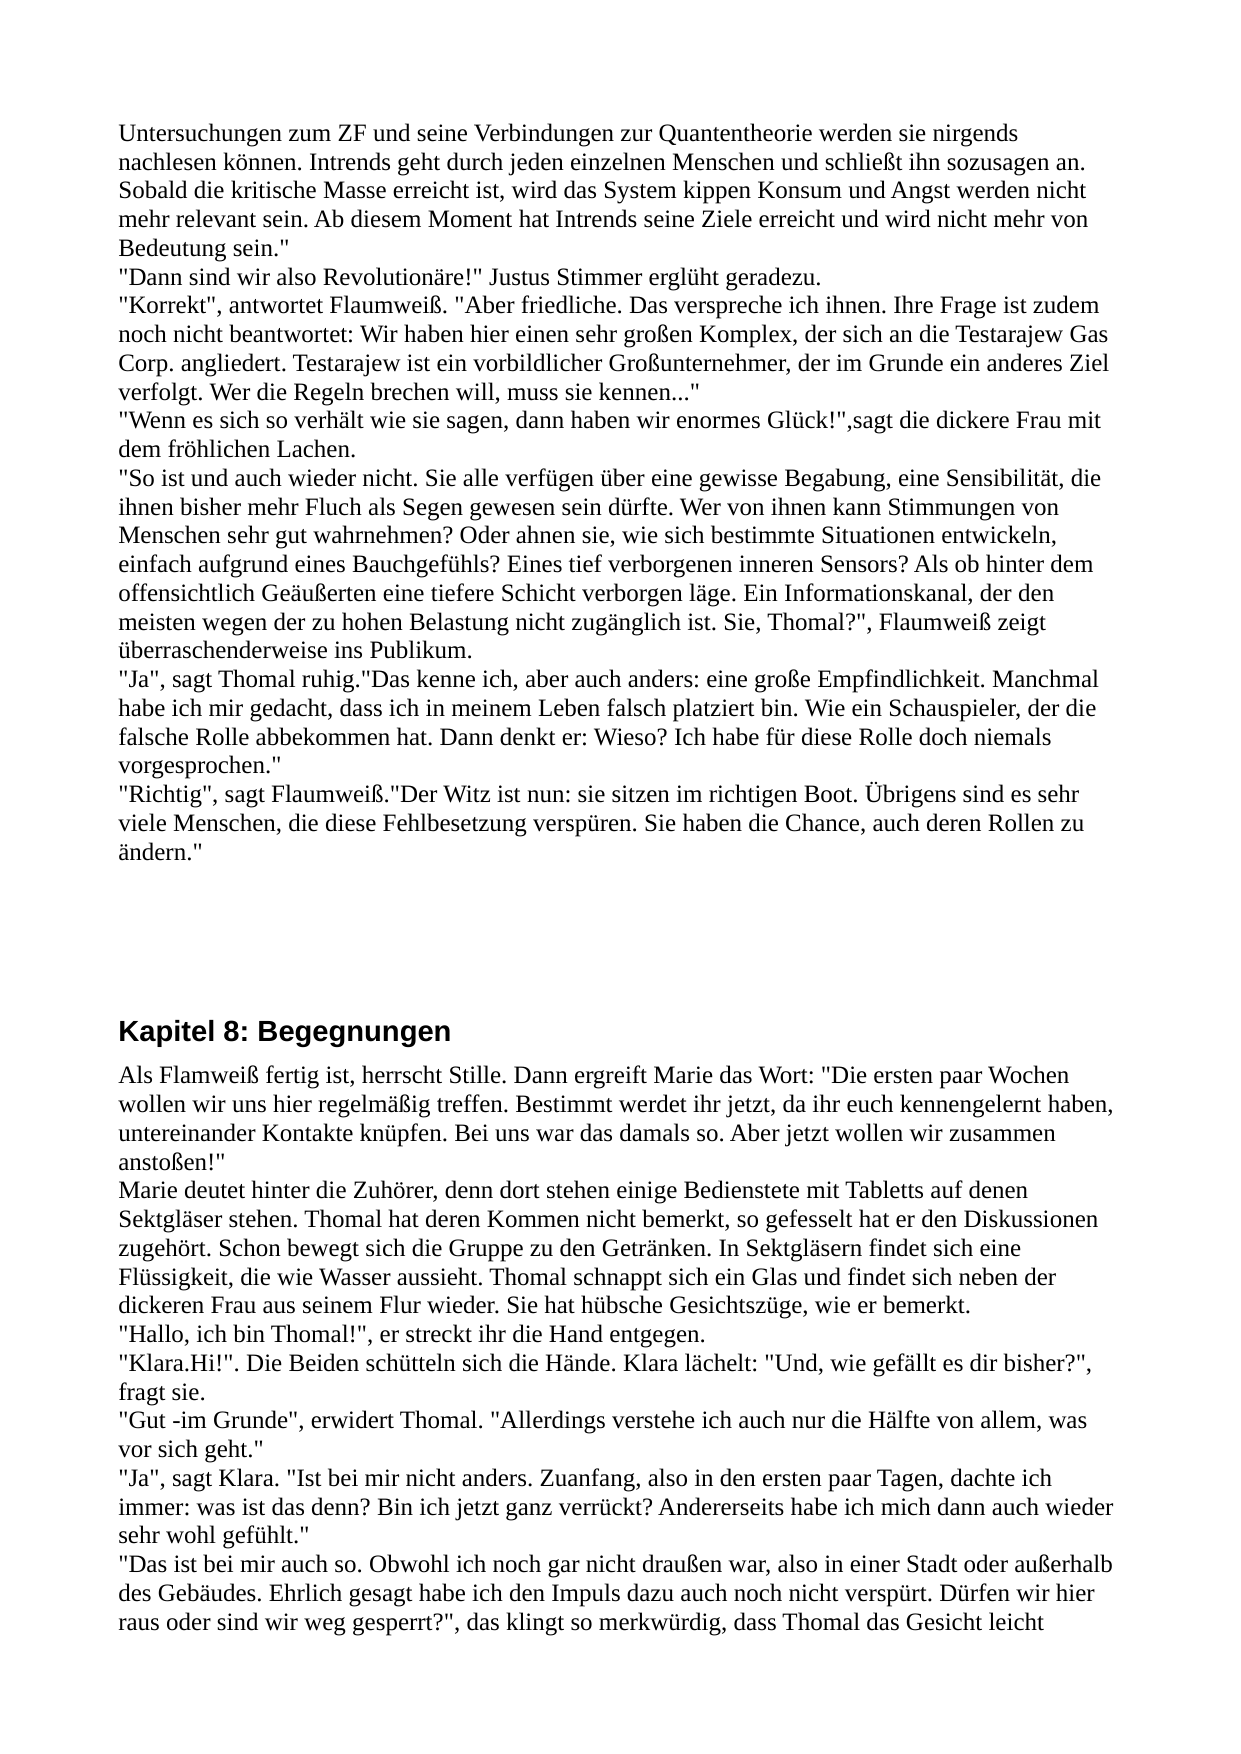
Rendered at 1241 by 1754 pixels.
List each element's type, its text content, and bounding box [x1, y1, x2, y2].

text Untersuchungen zum ZF und seine Verbindungen zur Quantentheorie werden sie nirgends nachlesen können. Intrends geht durch jeden einzelnen Menschen und schließt ihn sozusagen an. Sobald die kritische Masse erreicht ist, wird das System kippen Konsum und Angst werden nicht mehr relevant sein. Ab diesem Moment hat Intrends seine Ziele erreicht und wird nicht mehr von Bedeutung sein." [118, 118, 1122, 262]
text "Gut -im Grunde", erwidert Thomal. "Allerdings verstehe ich auch nur die Hälfte von allem, was vor sich geht." [118, 1405, 1122, 1463]
text "Richtig", sagt Flaumweiß."Der Witz ist nun: sie sitzen im richtigen Boot. Übrigens sind es sehr viele Menschen, die diese Fehlbesetzung verspüren. Sie haben die Chance, auch deren Rollen zu ändern." [118, 779, 1122, 866]
text "Das ist bei mir auch so. Obwohl ich noch gar nicht draußen war, also in einer Stadt oder außerhalb des Gebäudes. Ehrlich gesagt habe ich den Impuls dazu auch noch nicht verspürt. Dürfen wir hier raus oder sind wir weg gesperrt?", das klingt so merkwürdig, dass Thomal das Gesicht leicht [118, 1549, 1122, 1635]
text "Hallo, ich bin Thomal!", er streckt ihr die Hand entgegen. [118, 1319, 1122, 1348]
text "So ist und auch wieder nicht. Sie alle verfügen über eine gewisse Begabung, eine Sensibilität, die ihnen bisher mehr Fluch als Segen gewesen sein dürfte. Wer von ihnen kann Stimmungen von Menschen sehr gut wahrnehmen? Oder ahnen sie, wie sich bestimmte Situationen entwickeln, einfach aufgrund eines Bauchgefühls? Eines tief verborgenen inneren Sensors? Als ob hinter dem offensichtlich Geäußerten eine tiefere Schicht verborgen läge. Ein Informationskanal, der den meisten wegen der zu hohen Belastung nicht zugänglich ist. Sie, Thomal?", Flaumweiß zeigt überraschenderweise ins Publikum. [118, 463, 1122, 664]
text "Dann sind wir also Revolutionäre!" Justus Stimmer erglüht geradezu. [118, 262, 1122, 291]
text "Ja", sagt Klara. "Ist bei mir nicht anders. Zuanfang, also in den ersten paar Tagen, dachte ich immer: was ist das denn? Bin ich jetzt ganz verrückt? Andererseits habe ich mich dann auch wieder sehr wohl gefühlt." [118, 1463, 1122, 1549]
text "Wenn es sich so verhält wie sie sagen, dann haben wir enormes Glück!",sagt die dickere Frau mit dem fröhlichen Lachen. [118, 406, 1122, 463]
text "Korrekt", antwortet Flaumweiß. "Aber friedliche. Das verspreche ich ihnen. Ihre Frage ist zudem noch nicht beantwortet: Wir haben hier einen sehr großen Komplex, der sich an die Testarajew Gas Corp. angliedert. Testarajew ist ein vorbildlicher Großunternehmer, der im Grunde ein anderes Ziel verfolgt. Wer die Regeln brechen will, muss sie kennen..." [118, 291, 1122, 406]
subtitle Kapitel 8: Begegnungen [118, 1014, 1122, 1048]
text Marie deutet hinter die Zuhörer, denn dort stehen einige Bedienstete mit Tabletts auf denen Sektgläser stehen. Thomal hat deren Kommen nicht bemerkt, so gefesselt hat er den Diskussionen zugehört. Schon bewegt sich die Gruppe zu den Getränken. In Sektgläsern findet sich eine Flüssigkeit, die wie Wasser aussieht. Thomal schnappt sich ein Glas und findet sich neben der dickeren Frau aus seinem Flur wieder. Sie hat hübsche Gesichtszüge, wie er bemerkt. [118, 1175, 1122, 1319]
text "Ja", sagt Thomal ruhig."Das kenne ich, aber auch anders: eine große Empfindlichkeit. Manchmal habe ich mir gedacht, dass ich in meinem Leben falsch platziert bin. Wie ein Schauspieler, der die falsche Rolle abbekommen hat. Dann denkt er: Wieso? Ich habe für diese Rolle doch niemals vorgesprochen." [118, 664, 1122, 779]
text Als Flamweiß fertig ist, herrscht Stille. Dann ergreift Marie das Wort: "Die ersten paar Wochen wollen wir uns hier regelmäßig treffen. Bestimmt werdet ihr jetzt, da ihr euch kennengelernt haben, untereinander Kontakte knüpfen. Bei uns war das damals so. Aber jetzt wollen wir zusammen anstoßen!" [118, 1060, 1122, 1175]
text "Klara.Hi!". Die Beiden schütteln sich die Hände. Klara lächelt: "Und, wie gefällt es dir bisher?", fragt sie. [118, 1348, 1122, 1405]
